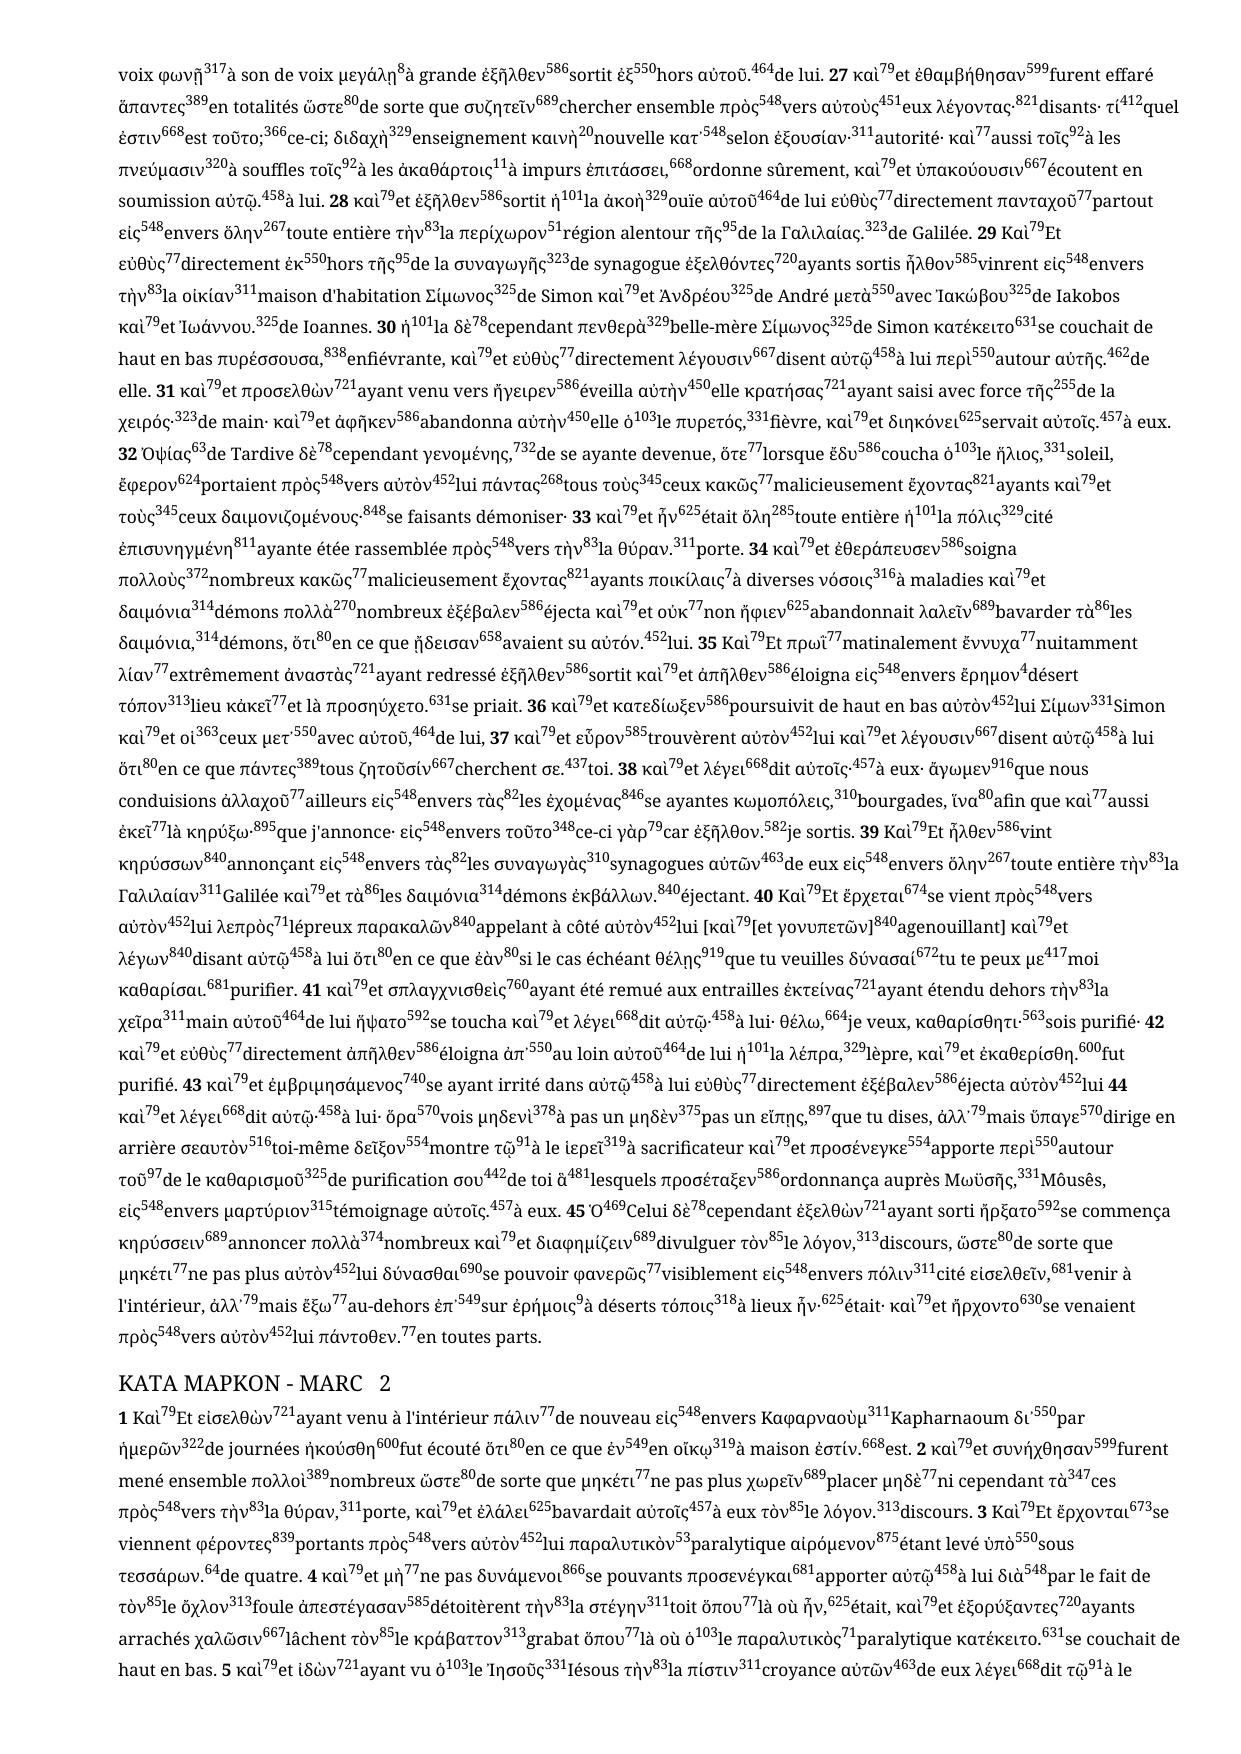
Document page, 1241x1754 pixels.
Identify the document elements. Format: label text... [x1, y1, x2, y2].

text ΚΑΤΑ ΜΑΡΚΟΝ - MARC 2 [118, 1368, 1181, 1397]
text 1 Ἀρχὴ329Origine τοῦ99de le εὐαγγελίου327de évangile Ἰησοῦ325de Iésous Χριστοῦ325de Christ [υἱοῦ325[de fils θεοῦ].325de Dieu]. 2 Καθὼς77De haut en bas comme γέγραπται654a été graphé ἐν549en τῷ91à le Ἠσαΐᾳ319à Ésaïa τῷ91à le προφήτῃ·319à prophète· ἰδοὺ306voici ἀποστέλλω664j'envoie τὸν85le ἄγγελόν313messager μου424de moi πρὸ550d'avant προσώπου327de face σου,442de toi, ὃς498lequel κατασκευάσει606préparera de haut en bas τὴν83la ὁδόν311chemin σου·442de toi· 3 φωνὴ329son de voix βοῶντος834de beuglant ἐν549en τῇ89à la ἐρήμῳ·57à déserte· ἑτοιμάσατε553préparez τὴν83la ὁδὸν311chemin κυρίου,325de Maître, εὐθείας50directes ποιεῖτε569faites τὰς82les τρίβους310sentiers αὐτοῦ,464de lui, 4 ἐγένετο592se devint Ἰωάννης331Ioannes [ὁ]364[celui] βαπτίζων840baptisant ἐν549en τῇ89à la ἐρήμῳ57à déserte καὶ79et κηρύσσων840annonçant βάπτισμα315baptême μετανοίας323de transintelligence εἰς548envers ἄφεσιν311abandon ἁμαρτιῶν.322de fautes. 5 καὶ79et ἐξεπορεύετο631se allait au dehors πρὸς548vers αὐτὸν452lui πᾶσα285toute ἡ101la Ἰουδαία20Ioudaia χώρα329région καὶ79et οἱ102les Ἱεροσολυμῖται330Ierosolumites πάντες,286tous, καὶ79et ἐβαπτίζοντο635étaient baptisé ὑπ᾽550sous αὐτοῦ464de lui ἐν549en τῷ91à le Ἰορδάνῃ319à Iordane ποταμῷ319à fleuve ἐξομολογούμενοι866se avouants à l'excès τὰς82les ἁμαρτίας310fautes αὐτῶν.463de eux. 6 καὶ79et ἦν625était ὁ103le Ἰωάννης331Ioannes ἐνδεδυμένος792se ayant habillé τρίχας310cheveux καμήλου325de chameau καὶ79et ζώνην311ceinture δερματίνην2de peau περὶ548autour τὴν83la ὀσφὺν311flanc αὐτοῦ464de lui καὶ79et ἐσθίων840mangeant ἀκρίδας310sauterelles καὶ79et μέλι315miel ἄγριον.6agreste. 7 Καὶ79Et ἐκήρυσσεν625annonçait λέγων·840disant· ἔρχεται674se vient ὁ364celui ἰσχυρότερός71plus fort μου424de moi ὀπίσω552derrière μου,424de moi, οὗ492de lequel οὐκ77non εἰμὶ664je suis ἱκανὸς47assez-important κύψας721ayant penché λῦσαι681délier τὸν85le ἱμάντα313courroie τῶν98de les ὑποδημάτων326de souliers αὐτοῦ.464de lui. 8 ἐγὼ431moi ἐβάπτισα582je baptisai ὑμᾶς436vous ὕδατι,321à eau, αὐτὸς469lui δὲ78cependant βαπτίσει606baptisera ὑμᾶς436vous ἐν549en πνεύματι321à souffle ἁγίῳ.12à saint. 9 Καὶ79Et ἐγένετο592se devint ἐν549en ἐκείναις141à celles-là ταῖς88à les ἡμέραις316à journées ἦλθεν586vint Ἰησοῦς331Iésous ἀπὸ550au loin Ναζαρὲτ323de Nazareth τῆς95de la Γαλιλαίας323de Galilée καὶ79et ἐβαπτίσθη600fut baptisé εἰς548envers τὸν85le Ἰορδάνην313Iordane ὑπὸ550sous Ἰωάννου.325de Ioannes. 10 καὶ79et εὐθὺς77directement ἀναβαίνων840montant ἐκ550hors τοῦ99de le ὕδατος327de eau εἶδεν586vit σχιζομένους874étants scindés τοὺς84les οὐρανοὺς312cieux καὶ79et τὸ87le πνεῦμα315souffle ὡς80comme περιστερὰν311colombe καταβαῖνον824descendant εἰς548envers αὐτόν·452lui· 11 καὶ79et φωνὴ329son de voix ἐγένετο592se devint ἐκ550hors τῶν96de les οὐρανῶν·324de cieux· σὺ448toi εἶ666tu es ὁ103le υἱός331fils μου424de moi ὁ103le ἀγαπητός,22aimé, ἐν549en σοὶ439à toi εὐδόκησα.582j'estimai en bien. 12 Καὶ79Et εὐθὺς77directement τὸ105le πνεῦμα333souffle αὐτὸν452lui ἐκβάλλει668éjecte εἰς548envers τὴν83la ἔρημον.51déserte. 13 καὶ79et ἦν625était ἐν549en τῇ89à la ἐρήμῳ57à déserte τεσσεράκοντα176quarante ἡμέρας310journées πειραζόμενος891étant mis en tentation ὑπὸ550sous τοῦ97de le σατανᾶ,325de Satanas, καὶ79et ἦν625était μετὰ550avec τῶν98de les θηρίων,326de bêtes sauvages, καὶ79et οἱ102les ἄγγελοι330messagers διηκόνουν624servaient αὐτῷ.458à lui. 14 Μετὰ548Après δὲ78cependant τὸ348ce παραδοθῆναι683être livré τὸν85le Ἰωάννην313Ioannes ἦλθεν586vint ὁ103le Ἰησοῦς331Iésous εἰς548envers τὴν83la Γαλιλαίαν311Galilée κηρύσσων840annonçant τὸ87le εὐαγγέλιον315évangile τοῦ97de le θεοῦ325de Dieu 15 καὶ79et λέγων840disant ὅτι80en ce que πεπλήρωται654a été fait plénitude ὁ103le καιρὸς331moment καὶ79et ἤγγικεν642a approché ἡ101la βασιλεία329royauté τοῦ97de le θεοῦ·325de Dieu· μετανοεῖτε569transintelligez καὶ79et πιστεύετε569croyez ἐν549en τῷ93à le εὐαγγελίῳ.321à évangile. 16 Καὶ79Et παράγων840menant de côté παρὰ548à côté τὴν83la θάλασσαν311mer τῆς95de la Γαλιλαίας323de Galilée εἶδεν586vit Σίμωνα313Simon καὶ79et Ἀνδρέαν313André τὸν85le ἀδελφὸν313frère Σίμωνος325de Simon ἀμφιβάλλοντας821jetants à l'entour ἐν549en τῇ89à la θαλάσσῃ·317à mer· ἦσαν624étaient γὰρ79car ἁλιεῖς.330pêcheurs. 17 καὶ79et εἶπεν586dit αὐτοῖς457à eux ὁ103le Ἰησοῦς·331Iésous· δεῦτε553venez ici ὀπίσω552derrière μου,424de moi, καὶ79et ποιήσω602je ferai ὑμᾶς436vous γενέσθαι682se devenir ἁλιεῖς312pêcheurs ἀνθρώπων.324de êtres humains. 18 καὶ79et εὐθέως77directement ἀφέντες720ayants abandonnés τὰ246les δίκτυα314filets ἠκολούθησαν585suivirent αὐτῷ.458à lui. 19 Καὶ79Et προβὰς721ayant avancé ὀλίγον77peu εἶδεν586vit Ἰάκωβον313Iakobos τὸν346celui τοῦ97de le Ζεβεδαίου325de Zébédaï καὶ79et Ἰωάννην313Ioannes τὸν85le ἀδελφὸν313frère αὐτοῦ464de lui καὶ77aussi αὐτοὺς451eux ἐν549en τῷ93à le πλοίῳ321à navire καταρτίζοντας821ajustants complètement τὰ86les δίκτυα,314filets, 20 καὶ79et εὐθὺς77directement ἐκάλεσεν586appela αὐτούς.451eux. καὶ79et ἀφέντες720ayants abandonnés τὸν85le πατέρα313père αὐτῶν463de eux Ζεβεδαῖον313Zébédaï ἐν549en τῷ93à le πλοίῳ321à navire μετὰ550avec τῶν96de les μισθωτῶν324de salariés ἀπῆλθον585éloignèrent ὀπίσω552derrière αὐτοῦ.464de lui. 21 Καὶ79Et εἰσπορεύονται673se vont à l'intérieur εἰς548envers Καφαρναούμ·311Kapharnaoum· καὶ79et εὐθέως77directement τοῖς92à les σάββασιν320à sabbats εἰσελθὼν721ayant venu à l'intérieur εἰς548envers τὴν83la συναγωγὴν311synagogue ἐδίδασκεν.625enseignait. 22 καὶ79et ἐξεπλήσσοντο635étaient heurté à l'excès ἐπὶ549sur τῇ89à la διδαχῇ317à enseignement αὐτοῦ·464de lui· ἦν625était γὰρ79car διδάσκων840enseignant αὐτοὺς451eux ὡς80comme ἐξουσίαν311autorité ἔχων840ayant καὶ79et οὐχ77non ὡς80comme οἱ102les γραμματεῖς.330lettrés. 23 Καὶ79Et εὐθὺς77directement ἦν625était ἐν549en τῇ89à la συναγωγῇ317à synagogue αὐτῶν463de eux ἄνθρωπος331être humain ἐν549en πνεύματι321à souffle ἀκαθάρτῳ12à impur καὶ79et ἀνέκραξεν586croassa de bas en haut 24 λέγων·840disant· τί412quel ἡμῖν419à nous καὶ79et σοί,439à toi, Ἰησοῦ337Iésous Ναζαρηνέ;27Nazarénien; ἦλθες584tu vins ἀπολέσαι681perdre au loin ἡμᾶς;416nous; οἶδά638j'ai su σε437toi τίς410quel εἶ,666tu es, ὁ103le ἅγιος71saint τοῦ97de le θεοῦ.325de Dieu. 25 καὶ79et ἐπετίμησεν586survalorisa αὐτῷ458à lui ὁ103le Ἰησοῦς331Iésous λέγων·840disant· φιμώθητι563sois muselé καὶ79et ἔξελθε554sors ἐξ550hors αὐτοῦ.464de lui. 26 καὶ79et σπαράξαν723ayant convulsé αὐτὸν452lui τὸ105le πνεῦμα333souffle τὸ105le ἀκάθαρτον24impur καὶ79et φωνῆσαν723ayant sonné de voix φωνῇ317à son de voix μεγάλῃ8à grande ἐξῆλθεν586sortit ἐξ550hors αὐτοῦ.464de lui. 27 καὶ79et ἐθαμβήθησαν599furent effaré ἅπαντες389en totalités ὥστε80de sorte que συζητεῖν689chercher ensemble πρὸς548vers αὐτοὺς451eux λέγοντας·821disants· τί412quel ἐστιν668est τοῦτο;366ce-ci; διδαχὴ329enseignement καινὴ20nouvelle κατ᾽548selon ἐξουσίαν·311autorité· καὶ77aussi τοῖς92à les πνεύμασιν320à souffles τοῖς92à les ἀκαθάρτοις11à impurs ἐπιτάσσει,668ordonne sûrement, καὶ79et ὑπακούουσιν667écoutent en soumission αὐτῷ.458à lui. 28 καὶ79et ἐξῆλθεν586sortit ἡ101la ἀκοὴ329ouïe αὐτοῦ464de lui εὐθὺς77directement πανταχοῦ77partout εἰς548envers ὅλην267toute entière τὴν83la περίχωρον51région alentour τῆς95de la Γαλιλαίας.323de Galilée. 29 Καὶ79Et εὐθὺς77directement ἐκ550hors τῆς95de la συναγωγῆς323de synagogue ἐξελθόντες720ayants sortis ἦλθον585vinrent εἰς548envers τὴν83la οἰκίαν311maison d'habitation Σίμωνος325de Simon καὶ79et Ἀνδρέου325de André μετὰ550avec Ἰακώβου325de Iakobos καὶ79et Ἰωάννου.325de Ioannes. 30 ἡ101la δὲ78cependant πενθερὰ329belle-mère Σίμωνος325de Simon κατέκειτο631se couchait de haut en bas πυρέσσουσα,838enfiévrante, καὶ79et εὐθὺς77directement λέγουσιν667disent αὐτῷ458à lui περὶ550autour αὐτῆς.462de elle. 31 καὶ79et προσελθὼν721ayant venu vers ἤγειρεν586éveilla αὐτὴν450elle κρατήσας721ayant saisi avec force τῆς255de la χειρός·323de main· καὶ79et ἀφῆκεν586abandonna αὐτὴν450elle ὁ103le πυρετός,331fièvre, καὶ79et διηκόνει625servait αὐτοῖς.457à eux. 32 Ὀψίας63de Tardive δὲ78cependant γενομένης,732de se ayante devenue, ὅτε77lorsque ἔδυ586coucha ὁ103le ἥλιος,331soleil, ἔφερον624portaient πρὸς548vers αὐτὸν452lui πάντας268tous τοὺς345ceux κακῶς77malicieusement ἔχοντας821ayants καὶ79et τοὺς345ceux δαιμονιζομένους·848se faisants démoniser· 33 καὶ79et ἦν625était ὅλη285toute entière ἡ101la πόλις329cité ἐπισυνηγμένη811ayante étée rassemblée πρὸς548vers τὴν83la θύραν.311porte. 34 καὶ79et ἐθεράπευσεν586soigna πολλοὺς372nombreux κακῶς77malicieusement ἔχοντας821ayants ποικίλαις7à diverses νόσοις316à maladies καὶ79et δαιμόνια314démons πολλὰ270nombreux ἐξέβαλεν586éjecta καὶ79et οὐκ77non ἤφιεν625abandonnait λαλεῖν689bavarder τὰ86les δαιμόνια,314démons, ὅτι80en ce que ᾔδεισαν658avaient su αὐτόν.452lui. 35 Καὶ79Et πρωῒ77matinalement ἔννυχα77nuitamment λίαν77extrêmement ἀναστὰς721ayant redressé ἐξῆλθεν586sortit καὶ79et ἀπῆλθεν586éloigna εἰς548envers ἔρημον4désert τόπον313lieu κἀκεῖ77et là προσηύχετο.631se priait. 36 καὶ79et κατεδίωξεν586poursuivit de haut en bas αὐτὸν452lui Σίμων331Simon καὶ79et οἱ363ceux μετ᾽550avec αὐτοῦ,464de lui, 37 καὶ79et εὗρον585trouvèrent αὐτὸν452lui καὶ79et λέγουσιν667disent αὐτῷ458à lui ὅτι80en ce que πάντες389tous ζητοῦσίν667cherchent σε.437toi. 38 καὶ79et λέγει668dit αὐτοῖς·457à eux· ἄγωμεν916que nous conduisions ἀλλαχοῦ77ailleurs εἰς548envers τὰς82les ἐχομένας846se ayantes κωμοπόλεις,310bourgades, ἵνα80afin que καὶ77aussi ἐκεῖ77là κηρύξω·895que j'annonce· εἰς548envers τοῦτο348ce-ci γὰρ79car ἐξῆλθον.582je sortis. 39 Καὶ79Et ἦλθεν586vint κηρύσσων840annonçant εἰς548envers τὰς82les συναγωγὰς310synagogues αὐτῶν463de eux εἰς548envers ὅλην267toute entière τὴν83la Γαλιλαίαν311Galilée καὶ79et τὰ86les δαιμόνια314démons ἐκβάλλων.840éjectant. 40 Καὶ79Et ἔρχεται674se vient πρὸς548vers αὐτὸν452lui λεπρὸς71lépreux παρακαλῶν840appelant à côté αὐτὸν452lui [καὶ79[et γονυπετῶν]840agenouillant] καὶ79et λέγων840disant αὐτῷ458à lui ὅτι80en ce que ἐὰν80si le cas échéant θέλῃς919que tu veuilles δύνασαί672tu te peux με417moi καθαρίσαι.681purifier. 41 καὶ79et σπλαγχνισθεὶς760ayant été remué aux entrailles ἐκτείνας721ayant étendu dehors τὴν83la χεῖρα311main αὐτοῦ464de lui ἥψατο592se toucha καὶ79et λέγει668dit αὐτῷ·458à lui· θέλω,664je veux, καθαρίσθητι·563sois purifié· 42 καὶ79et εὐθὺς77directement ἀπῆλθεν586éloigna ἀπ᾽550au loin αὐτοῦ464de lui ἡ101la λέπρα,329lèpre, καὶ79et ἐκαθερίσθη.600fut purifié. 43 καὶ79et ἐμβριμησάμενος740se ayant irrité dans αὐτῷ458à lui εὐθὺς77directement ἐξέβαλεν586éjecta αὐτὸν452lui 44 καὶ79et λέγει668dit αὐτῷ·458à lui· ὅρα570vois μηδενὶ378à pas un μηδὲν375pas un εἴπῃς,897que tu dises, ἀλλ᾽79mais ὕπαγε570dirige en arrière σεαυτὸν516toi-même δεῖξον554montre τῷ91à le ἱερεῖ319à sacrificateur καὶ79et προσένεγκε554apporte περὶ550autour τοῦ97de le καθαρισμοῦ325de purification σου442de toi ἃ481lesquels προσέταξεν586ordonnança auprès Μωϋσῆς,331Môusês, εἰς548envers μαρτύριον315témoignage αὐτοῖς.457à eux. 45 Ὁ469Celui δὲ78cependant ἐξελθὼν721ayant sorti ἤρξατο592se commença κηρύσσειν689annoncer πολλὰ374nombreux καὶ79et διαφημίζειν689divulguer τὸν85le λόγον,313discours, ὥστε80de sorte que μηκέτι77ne pas plus αὐτὸν452lui δύνασθαι690se pouvoir φανερῶς77visiblement εἰς548envers πόλιν311cité εἰσελθεῖν,681venir à l'intérieur, ἀλλ᾽79mais ἔξω77au-dehors ἐπ᾽549sur ἐρήμοις9à déserts τόποις318à lieux ἦν·625était· καὶ79et ἤρχοντο630se venaient πρὸς548vers αὐτὸν452lui πάντοθεν.77en toutes parts. [118, 59, 1181, 1349]
text 1 Καὶ79Et εἰσελθὼν721ayant venu à l'intérieur πάλιν77de nouveau εἰς548envers Καφαρναοὺμ311Kapharnaoum δι᾽550par ἡμερῶν322de journées ἠκούσθη600fut écouté ὅτι80en ce que ἐν549en οἴκῳ319à maison ἐστίν.668est. 2 καὶ79et συνήχθησαν599furent mené ensemble πολλοὶ389nombreux ὥστε80de sorte que μηκέτι77ne pas plus χωρεῖν689placer μηδὲ77ni cependant τὰ347ces πρὸς548vers τὴν83la θύραν,311porte, καὶ79et ἐλάλει625bavardait αὐτοῖς457à eux τὸν85le λόγον.313discours. 3 Καὶ79Et ἔρχονται673se viennent φέροντες839portants πρὸς548vers αὐτὸν452lui παραλυτικὸν53paralytique αἰρόμενον875étant levé ὑπὸ550sous τεσσάρων.64de quatre. 4 καὶ79et μὴ77ne pas δυνάμενοι866se pouvants προσενέγκαι681apporter αὐτῷ458à lui διὰ548par le fait de τὸν85le ὄχλον313foule ἀπεστέγασαν585détoitèrent τὴν83la στέγην311toit ὅπου77là où ἦν,625était, καὶ79et ἐξορύξαντες720ayants arrachés χαλῶσιν667lâchent τὸν85le κράβαττον313grabat ὅπου77là où ὁ103le παραλυτικὸς71paralytique κατέκειτο.631se couchait de haut en bas. 5 καὶ79et ἰδὼν721ayant vu ὁ103le Ἰησοῦς331Iésous τὴν83la πίστιν311croyance αὐτῶν463de eux λέγει668dit τῷ91à le παραλυτικῷ·59à paralytique· τέκνον,339enfant, ἀφέωνται653ont été abandonnés σου442de toi αἱ100les ἁμαρτίαι.328fautes. 6 Ἦσαν624Étaient δέ78cependant τινες389des quelconques τῶν96de les γραμματέων324de lettrés ἐκεῖ77là καθήμενοι866se étants assis καὶ79et διαλογιζόμενοι866se calculants au-travers ἐν549en ταῖς88à les καρδίαις316à coeurs αὐτῶν·463de eux· 7 τί399quel οὗτος364celui-ci οὕτως77ainsi λαλεῖ;668bavarde; βλασφημεῖ·668blasphème· τίς410quel δύναται674se peut ἀφιέναι689abandonner ἁμαρτίας310fautes εἰ551si μὴ77ne pas εἷς197un ὁ103le θεός;331Dieu; 8 καὶ79et εὐθὺς77directement ἐπιγνοὺς721ayant reconnu ὁ103le Ἰησοῦς331Iésous τῷ93à le πνεύματι321à souffle αὐτοῦ464de lui ὅτι80en ce que οὕτως77ainsi διαλογίζονται673se calculent au-travers ἐν549en ἑαυτοῖς532à eux-mêmes λέγει668dit αὐτοῖς·457à eux· τί399quel ταῦτα347ces-ci διαλογίζεσθε671vous vous calculez au-travers ἐν549en ταῖς88à les καρδίαις316à coeurs ὑμῶν;441de vous; 9 τί412quel ἐστιν668est εὐκοπώτερον,49plus facile, εἰπεῖν681dire τῷ91à le παραλυτικῷ·59à paralytique· ἀφίενταί679sont abandonnés σου442de toi αἱ100les ἁμαρτίαι,328fautes, ἢ79ou εἰπεῖν·681dire· ἔγειρε570éveille καὶ79et ἆρον554lève τὸν85le κράβαττόν313grabat σου442de toi καὶ79et περιπάτει;570piétine autour; 10 ἵνα80afin que δὲ78cependant εἰδῆτε914que vous ayez su ὅτι80en ce que ἐξουσίαν311autorité ἔχει668a ὁ103le υἱὸς331fils τοῦ97de le ἀνθρώπου325de être humain ἐπὶ550sur τῆς95de la γῆς323de terre ἀφιέναι689abandonner ἁμαρτίας310fautes –935– λέγει668dit τῷ91à le παραλυτικῷ·59à paralytique· 11 σοὶ439à toi λέγω,664je dis, ἔγειρε570éveille ἆρον554lève τὸν85le κράβαττόν313grabat σου442de toi καὶ79et ὕπαγε570dirige en arrière εἰς548envers τὸν85le οἶκόν313maison σου.442de toi. 12 καὶ79et ἠγέρθη600fut éveillé καὶ79et εὐθὺς77directement ἄρας721ayant levé τὸν85le κράβαττον313grabat ἐξῆλθεν586sortit ἔμπροσθεν552en devers πάντων,383de tous, ὥστε80de sorte que ἐξίστασθαι690se extasier πάντας372tous καὶ79et δοξάζειν689glorifier τὸν85le θεὸν313Dieu λέγοντας821disants ὅτι80en ce que οὕτως77ainsi οὐδέποτε77pas cependant à un moment εἴδομεν.581nous vîmes. 13 Καὶ79Et ἐξῆλθεν586sortit πάλιν77de nouveau παρὰ548à côté τὴν83la θάλασσαν·311mer· καὶ79et πᾶς287tout ὁ103le ὄχλος331foule ἤρχετο631se venait πρὸς548vers αὐτόν,452lui, καὶ79et ἐδίδασκεν625enseignait αὐτούς.451eux. 14 Καὶ79Et παράγων840menant de côté εἶδεν586vit Λευὶν313Lévi τὸν346celui τοῦ97de le Ἁλφαίου325de Alphaios καθήμενον849se étant assis ἐπὶ548sur τὸ87le τελώνιον,315bureau de taxes, καὶ79et λέγει668dit αὐτῷ·458à lui· ἀκολούθει570suis μοι.420à moi. καὶ79et ἀναστὰς721ayant redressé ἠκολούθησεν586suivit αὐτῷ.458à lui. 15 Καὶ79Et γίνεται674se devient κατακεῖσθαι690se coucher de haut en bas αὐτὸν452lui ἐν549en τῇ89à la οἰκίᾳ317à maison d'habitation αὐτοῦ,464de lui, καὶ79et πολλοὶ286nombreux τελῶναι330collecteurs de taxes καὶ79et ἁμαρτωλοὶ70fauteurs συνανέκειντο630se couchaient de bas en haut ensemble τῷ91à le Ἰησοῦ319à Iésous καὶ79et τοῖς90à les μαθηταῖς318à disciples αὐτοῦ·464de lui· ἦσαν624étaient γὰρ79car πολλοὶ389nombreux καὶ79et ἠκολούθουν624suivaient αὐτῷ.458à lui. 16 καὶ79et οἱ102les γραμματεῖς330lettrés τῶν96de les Φαρισαίων324de Pharisiens ἰδόντες720ayants vus ὅτι80en ce que ἐσθίει668mange μετὰ550avec τῶν96de les ἁμαρτωλῶν64de fauteurs καὶ79et τελωνῶν324de collecteurs de taxes ἔλεγον624disaient τοῖς90à les μαθηταῖς318à disciples αὐτοῦ·464de lui· ὅτι80en ce que μετὰ550avec τῶν96de les τελωνῶν324de collecteurs de taxes καὶ79et ἁμαρτωλῶν64de fauteurs ἐσθίει;668mange; 17 καὶ79et ἀκούσας721ayant écouté ὁ103le Ἰησοῦς331Iésous λέγει668dit αὐτοῖς457à eux [ὅτι]80[en ce que] οὐ77non χρείαν311besoin ἔχουσιν667ont οἱ363ceux ἰσχύοντες839ayants la ténacité ἰατροῦ325de médecin ἀλλ᾽79mais οἱ363ceux κακῶς77malicieusement ἔχοντες·839ayants· οὐκ77non ἦλθον582je vins καλέσαι681appeler δικαίους52justes ἀλλ᾽79mais ἁμαρτωλούς.52fauteurs. 18 Καὶ79Et ἦσαν624étaient οἱ102les μαθηταὶ330disciples Ἰωάννου325de Ioannes καὶ79et οἱ102les Φαρισαῖοι330Pharisiens νηστεύοντες.839jeûnants. καὶ79et ἔρχονται673se viennent καὶ79et λέγουσιν667disent αὐτῷ·458à lui· διὰ548par le fait de τί399quel οἱ102les μαθηταὶ330disciples Ἰωάννου325de Ioannes καὶ79et οἱ102les μαθηταὶ330disciples τῶν96de les Φαρισαίων324de Pharisiens νηστεύουσιν,667jeûnent, οἱ102les δὲ78cependant σοὶ239tiens μαθηταὶ330disciples οὐ77non νηστεύουσιν;667jeûnent; 19 καὶ79et εἶπεν586dit αὐτοῖς457à eux ὁ103le Ἰησοῦς·331Iésous· μὴ340ne pas δύνανται673se peuvent οἱ102les υἱοὶ330fils τοῦ97de le νυμφῶνος325de épousaille ἐν549en ᾧ486à lequel ὁ103le νυμφίος331époux μετ᾽550avec αὐτῶν463de eux ἐστιν668est νηστεύειν;689jeûner; ὅσον295autant lequel χρόνον313temps ἔχουσιν667ont τὸν85le νυμφίον313époux μετ᾽550avec αὐτῶν463de eux οὐ77non δύνανται673se peuvent νηστεύειν.689jeûner. 20 ἐλεύσονται611se viendront δὲ78cependant ἡμέραι328journées ὅταν77lorsque le cas échéant ἀπαρθῇ911que soit levé au loin ἀπ᾽550au loin αὐτῶν463de eux ὁ103le νυμφίος,331époux, καὶ79et τότε77alors νηστεύσουσιν605jeûneront ἐν549en ἐκείνῃ142à celle-là τῇ89à la ἡμέρᾳ.317à journée. 21 Οὐδεὶς390Aucun ἐπίβλημα315surjet ῥάκους327de morceau de tissu ἀγνάφου18de non foulé ἐπιράπτει668coud ἐπὶ548sur ἱμάτιον315himation παλαιόν·6vieil· εἰ80si δὲ78cependant μή,77ne pas, αἴρει668lève τὸ87le πλήρωμα315plénitude ἀπ᾽550au loin αὐτοῦ466de lui τὸ105le καινὸν73nouveau τοῦ99de le παλαιοῦ67de vieil καὶ79et χεῖρον24pire σχίσμα333schisme γίνεται.674se devient. 22 καὶ79et οὐδεὶς390aucun βάλλει668jette οἶνον313vin νέον4jeune εἰς548envers ἀσκοὺς312outres παλαιούς·3vieux· εἰ80si δὲ78cependant μή,77ne pas, ῥήξει606fracassera ὁ103le οἶνος331vin τοὺς84les ἀσκοὺς312outres καὶ79et ὁ103le οἶνος331vin ἀπόλλυται680est perdu au loin καὶ79et οἱ102les ἀσκοί·330outres· ἀλλ᾽79mais οἶνον313vin νέον4jeune εἰς548envers ἀσκοὺς312outres καινούς.3nouveaux. 23 Καὶ79Et ἐγένετο592se devint αὐτὸν452lui ἐν549en τοῖς92à les σάββασιν320à sabbats παραπορεύεσθαι690se aller à côté διὰ550par τῶν98de les σπορίμων,66de champs ensemencés, καὶ79et οἱ102les μαθηταὶ330disciples αὐτοῦ464de lui ἤρξαντο591se commencèrent ὁδὸν311chemin ποιεῖν689faire τίλλοντες839épilants τοὺς84les στάχυας.312épis. 24 καὶ79et οἱ102les Φαρισαῖοι330Pharisiens ἔλεγον624disaient αὐτῷ·458à lui· ἴδε306voici τί399quel ποιοῦσιν667font τοῖς92à les σάββασιν320à sabbats ὃ500lequel οὐκ77non ἔξεστιν;668est permis; 25 καὶ79et λέγει668dit αὐτοῖς·457à eux· οὐδέποτε77pas cependant à un moment ἀνέγνωτε583vous prîtes connaissance τί399quel ἐποίησεν586fit Δαυὶδ331Dauid ὅτε80lorsque χρείαν311besoin ἔσχεν586eut καὶ79et ἐπείνασεν586eut faim αὐτὸς469lui καὶ79et οἱ363ceux μετ᾽550avec αὐτοῦ,464de lui, 26 πῶς80comment? εἰσῆλθεν586vint à l'intérieur εἰς548envers τὸν85le οἶκον313maison τοῦ97de le θεοῦ325de Dieu ἐπὶ550sur Ἀβιαθὰρ325de Abiathar ἀρχιερέως325de chef sacrificateur καὶ79et τοὺς84les ἄρτους312pains τῆς95de la προθέσεως323de position en avant ἔφαγεν,586mangea, οὓς479lesquels οὐκ77non ἔξεστιν668est permis φαγεῖν681manger εἰ551si μὴ77ne pas τοὺς84les ἱερεῖς,312sacrificateurs, καὶ79et ἔδωκεν586donna καὶ77aussi τοῖς351à ceux σὺν549avec αὐτῷ458à lui οὖσιν;827à étants; 27 Καὶ79Et ἔλεγεν625disait αὐτοῖς·457à eux· τὸ105le σάββατον333sabbat διὰ548par le fait de τὸν85le ἄνθρωπον313être humain ἐγένετο592se devint καὶ79et οὐχ77non ὁ103le ἄνθρωπος331être humain διὰ548par le fait de τὸ87le σάββατον·315sabbat· 28 ὥστε80de sorte que κύριός331Maître ἐστιν668est ὁ103le υἱὸς331fils τοῦ97de le ἀνθρώπου325de être humain καὶ77aussi τοῦ99de le σαββάτου.327de sabbat. [118, 1402, 1181, 1682]
